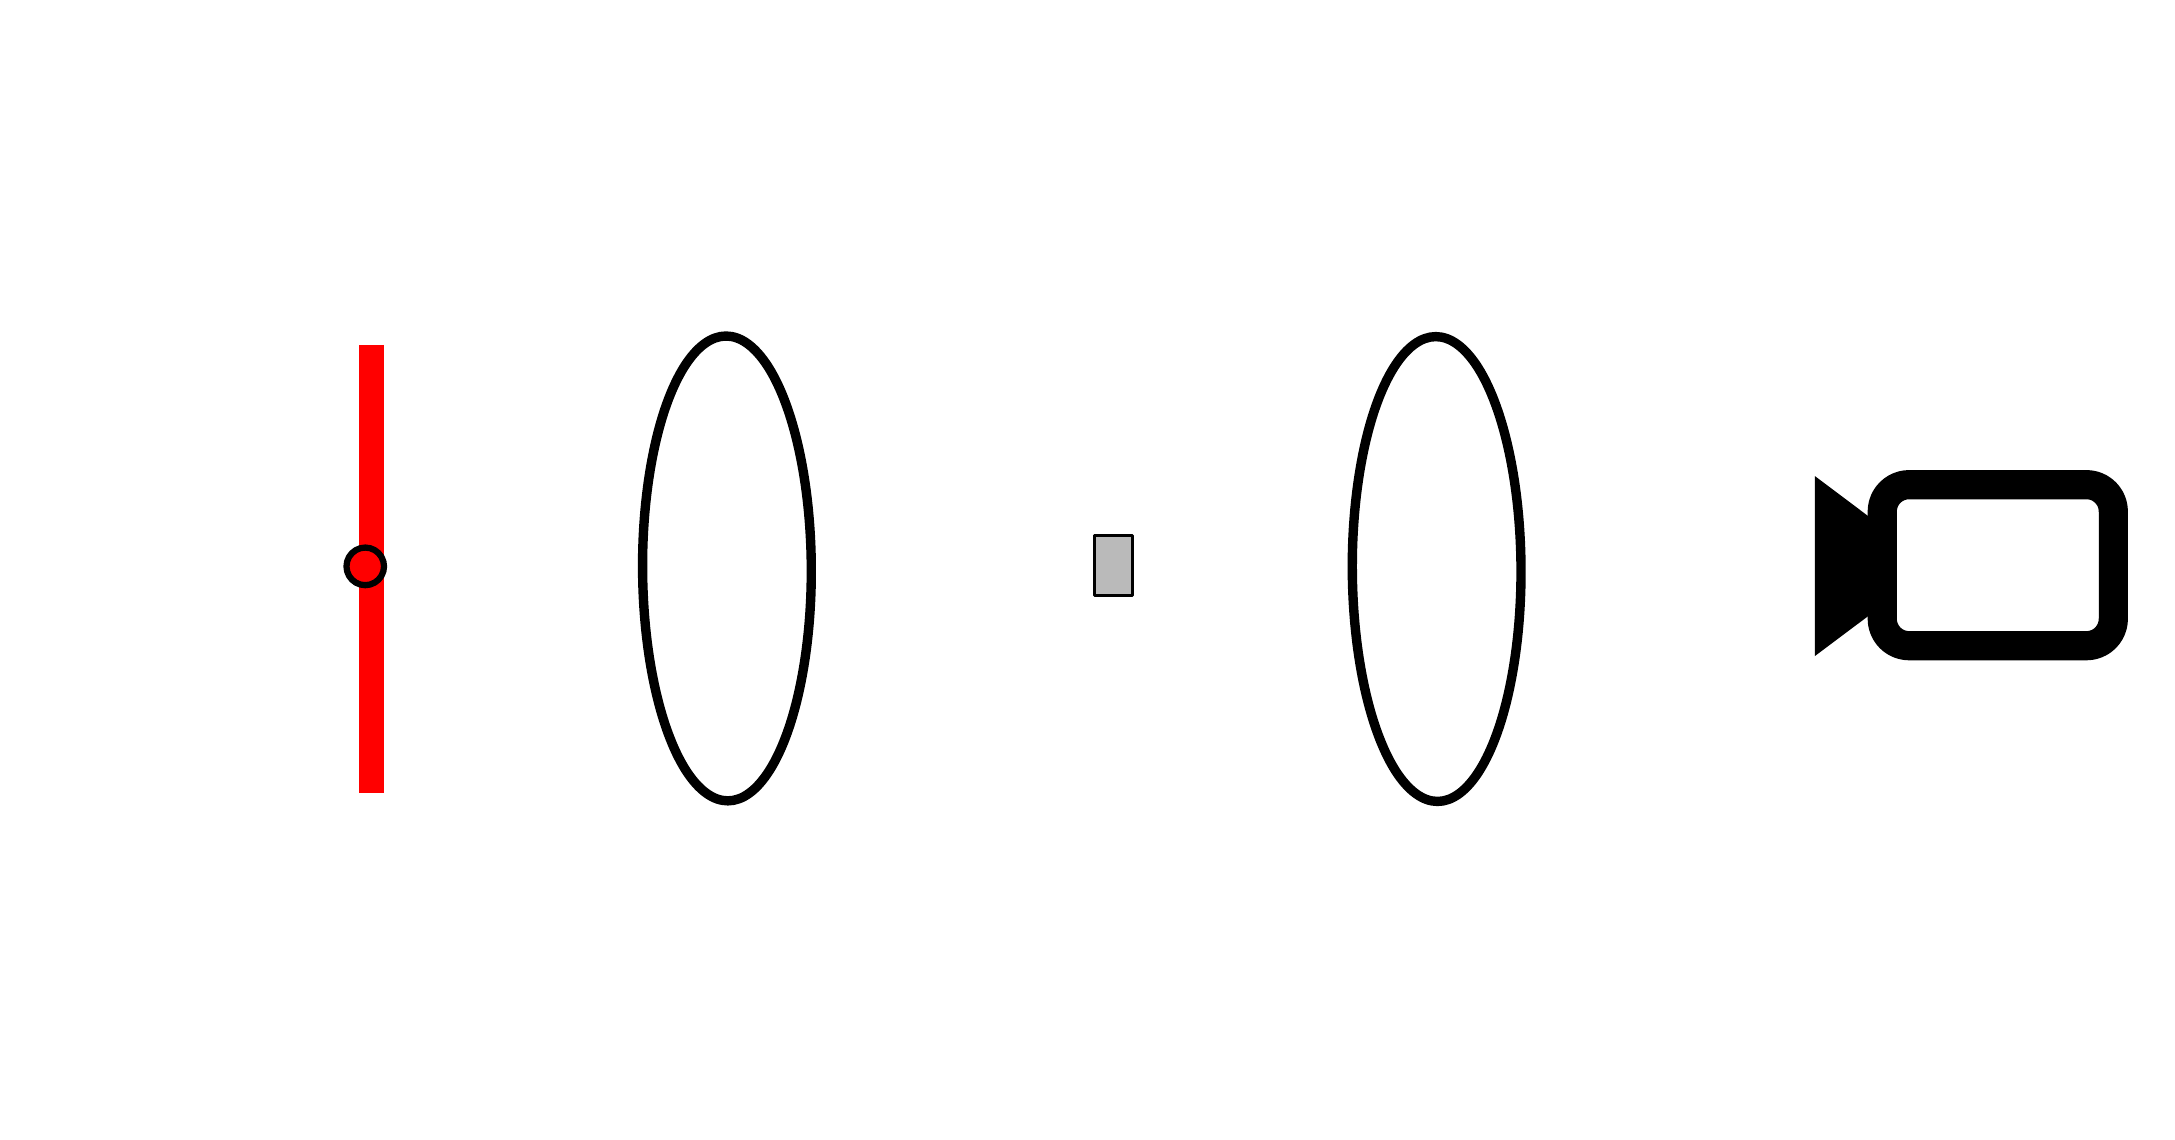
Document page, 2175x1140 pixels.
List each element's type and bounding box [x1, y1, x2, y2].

text_box [1814, 476, 1875, 657]
text_box [1352, 336, 1522, 802]
text_box [1094, 535, 1133, 596]
text_box [346, 547, 385, 586]
text_box [1882, 484, 2114, 646]
text_box [642, 336, 812, 801]
